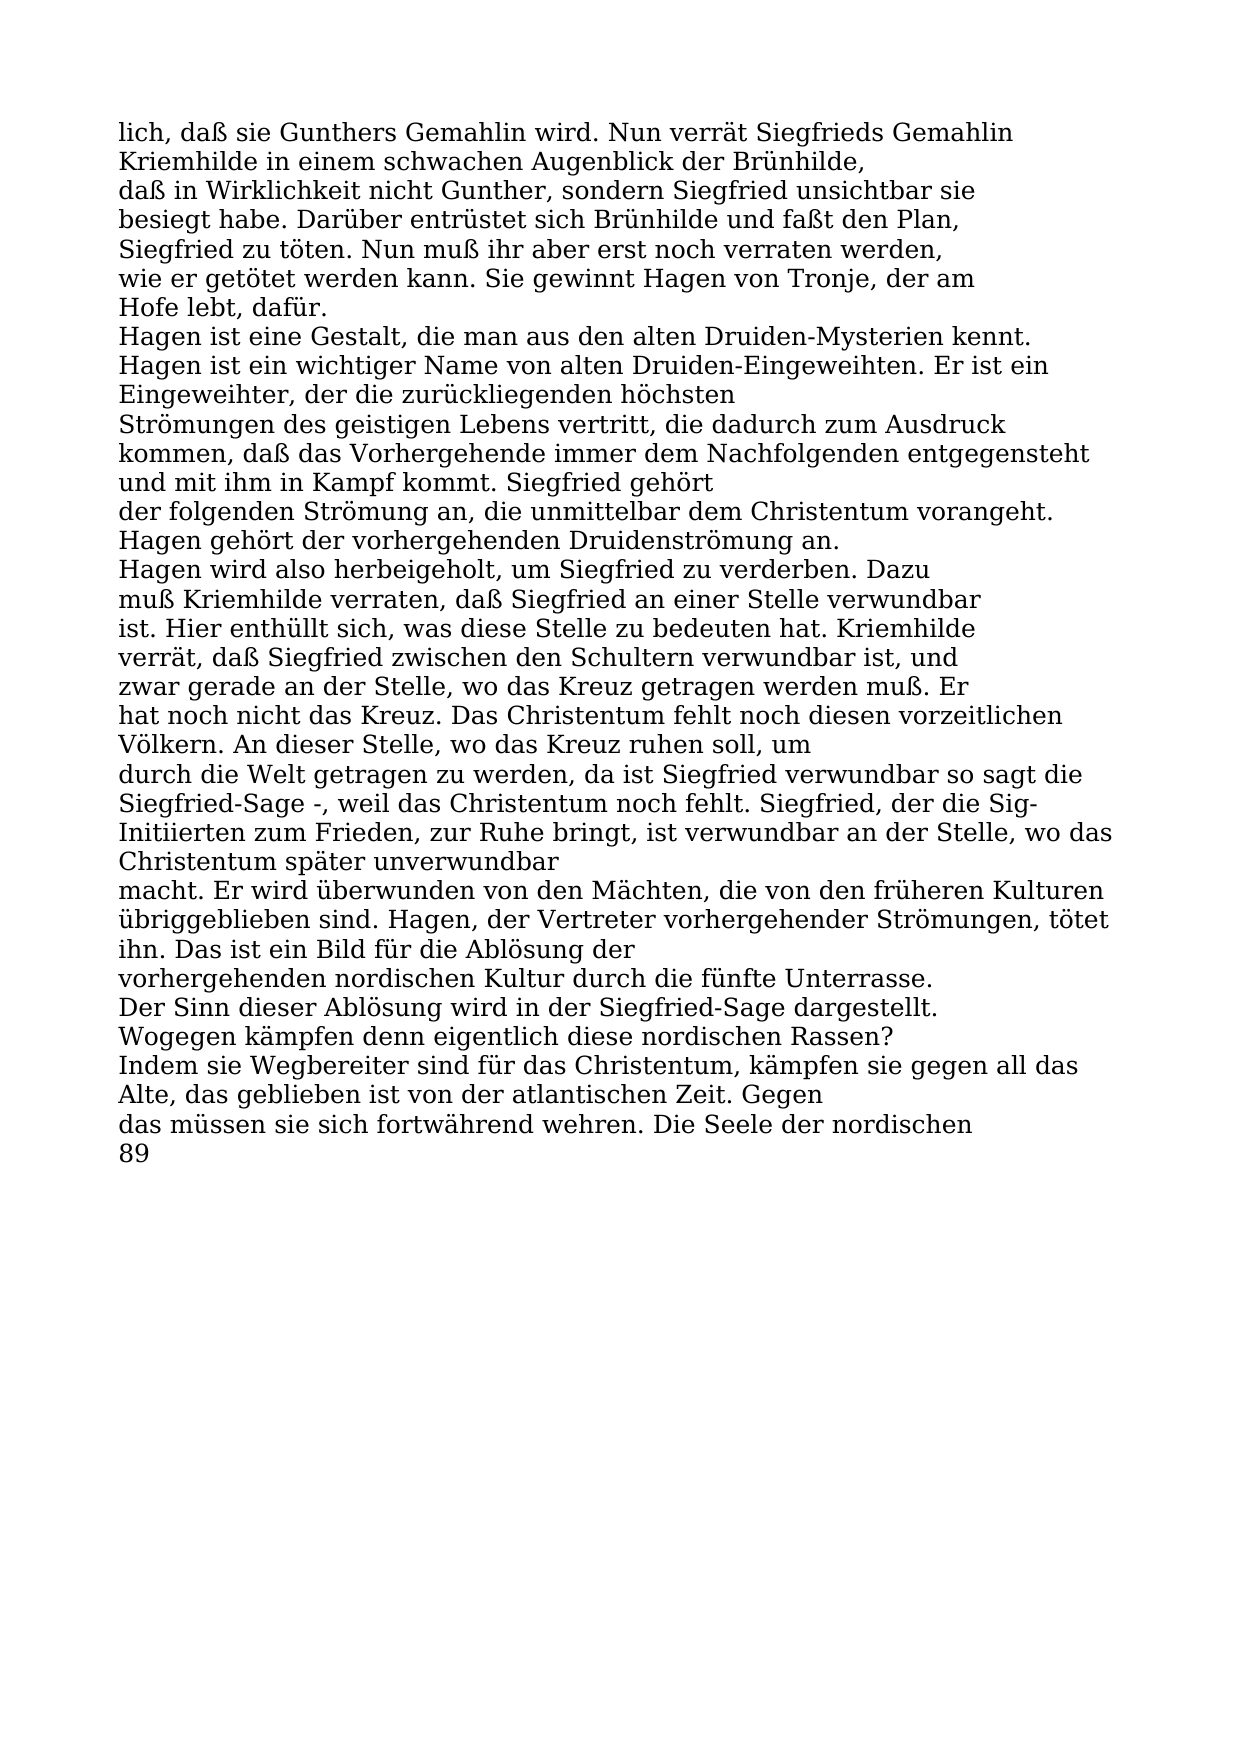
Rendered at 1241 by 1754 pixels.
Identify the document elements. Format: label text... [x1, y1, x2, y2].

text Wogegen kämpfen denn eigentlich diese nordischen Rassen? [118, 1022, 1122, 1051]
text lich, daß sie Gunthers Gemahlin wird. Nun verrät Siegfrieds Gemahlin Kriemhilde in einem schwachen Augenblick der Brünhilde, [118, 118, 1122, 176]
text Der Sinn dieser Ablösung wird in der Siegfried-Sage dargestellt. [118, 993, 1122, 1022]
text vorhergehenden nordischen Kultur durch die fünfte Unterrasse. [118, 964, 1122, 993]
text Strömungen des geistigen Lebens vertritt, die dadurch zum Ausdruck kommen, daß das Vorhergehende immer dem Nachfolgenden entgegensteht und mit ihm in Kampf kommt. Siegfried gehört [118, 410, 1122, 497]
text wie er getötet werden kann. Sie gewinnt Hagen von Tronje, der am [118, 264, 1122, 293]
text hat noch nicht das Kreuz. Das Christentum fehlt noch diesen vorzeitlichen Völkern. An dieser Stelle, wo das Kreuz ruhen soll, um [118, 701, 1122, 760]
text macht. Er wird überwunden von den Mächten, die von den früheren Kulturen übriggeblieben sind. Hagen, der Vertreter vorhergehender Strömungen, tötet ihn. Das ist ein Bild für die Ablösung der [118, 876, 1122, 964]
text 89 [118, 1139, 1122, 1168]
text daß in Wirklichkeit nicht Gunther, sondern Siegfried unsichtbar sie [118, 176, 1122, 206]
text das müssen sie sich fortwährend wehren. Die Seele der nordischen [118, 1110, 1122, 1139]
text besiegt habe. Darüber entrüstet sich Brünhilde und faßt den Plan, [118, 206, 1122, 235]
text Hagen ist eine Gestalt, die man aus den alten Druiden-Mysterien kennt. Hagen ist ein wichtiger Name von alten Druiden-Eingeweihten. Er ist ein Eingeweihter, der die zurückliegenden höchsten [118, 322, 1122, 410]
text zwar gerade an der Stelle, wo das Kreuz getragen werden muß. Er [118, 672, 1122, 701]
text Siegfried zu töten. Nun muß ihr aber erst noch verraten werden, [118, 235, 1122, 264]
text ist. Hier enthüllt sich, was diese Stelle zu bedeuten hat. Kriemhilde [118, 614, 1122, 643]
text Hagen wird also herbeigeholt, um Siegfried zu verderben. Dazu [118, 556, 1122, 585]
text durch die Welt getragen zu werden, da ist Siegfried verwundbar so sagt die Siegfried-Sage -, weil das Christentum noch fehlt. Siegfried, der die Sig-Initiierten zum Frieden, zur Ruhe bringt, ist verwundbar an der Stelle, wo das Christentum später unverwundbar [118, 760, 1122, 876]
text verrät, daß Siegfried zwischen den Schultern verwundbar ist, und [118, 643, 1122, 672]
text Indem sie Wegbereiter sind für das Christentum, kämpfen sie gegen all das Alte, das geblieben ist von der atlantischen Zeit. Gegen [118, 1051, 1122, 1110]
text muß Kriemhilde verraten, daß Siegfried an einer Stelle verwundbar [118, 585, 1122, 614]
text Hofe lebt, dafür. [118, 293, 1122, 322]
text der folgenden Strömung an, die unmittelbar dem Christentum vorangeht. Hagen gehört der vorhergehenden Druidenströmung an. [118, 497, 1122, 556]
